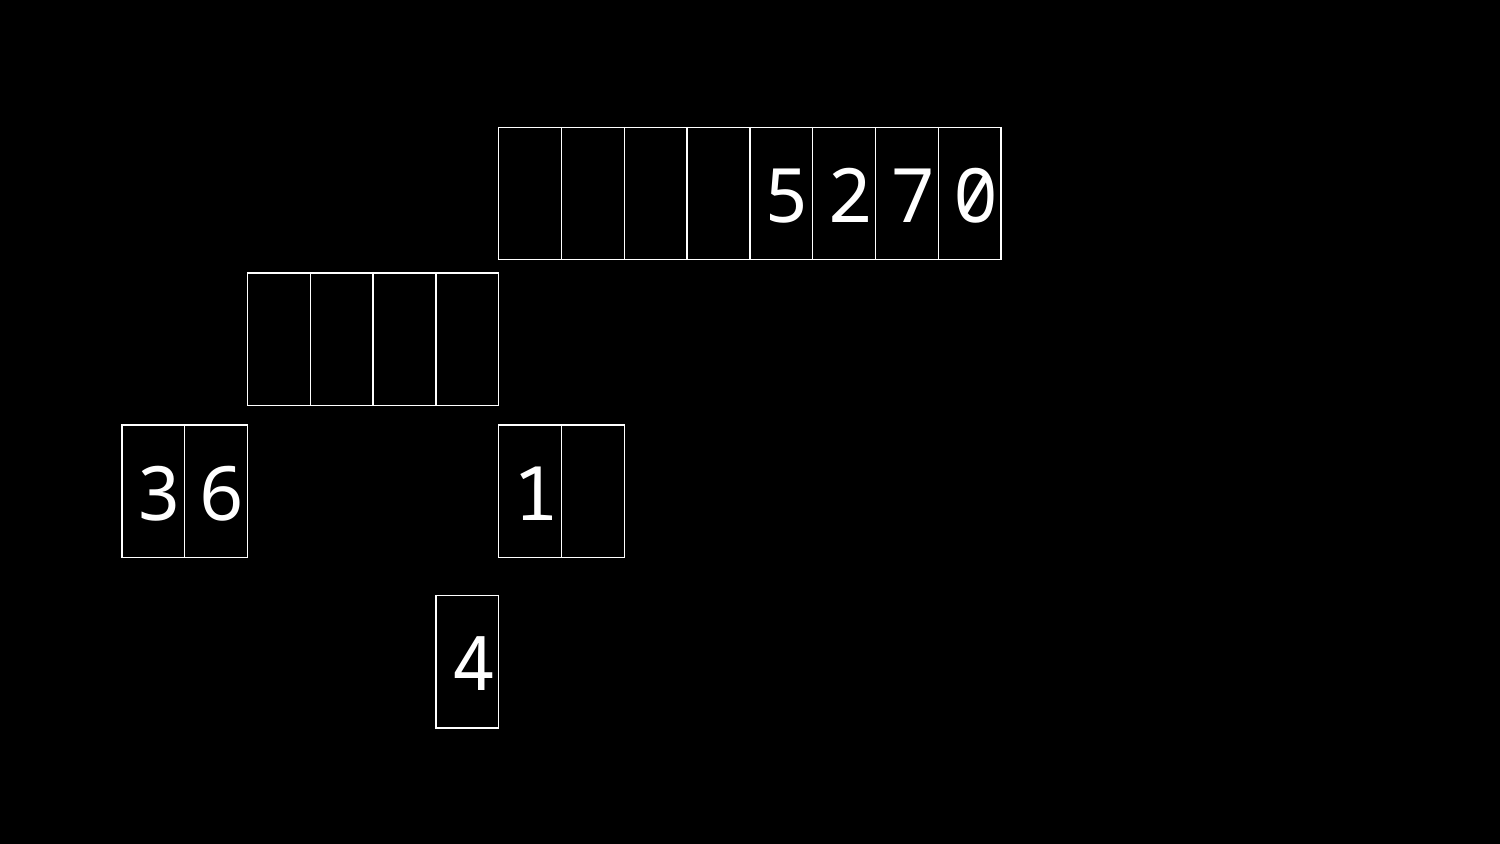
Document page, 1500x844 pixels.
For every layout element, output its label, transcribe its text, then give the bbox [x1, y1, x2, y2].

table_header 2 [813, 128, 875, 259]
table_header 7 [876, 128, 938, 259]
table_header 0 [939, 128, 1000, 259]
table_header 5 [751, 128, 812, 259]
table_header 3 [123, 426, 184, 557]
table_header [437, 274, 498, 405]
table_header [248, 274, 310, 405]
table_header [311, 274, 372, 405]
table_header [625, 128, 686, 259]
table_header [562, 128, 624, 259]
table_header 4 [437, 596, 498, 727]
table_header [562, 426, 624, 557]
table_header 6 [185, 426, 247, 557]
table_header [374, 274, 435, 405]
table_header [499, 128, 561, 259]
table_header [688, 128, 749, 259]
table_header 1 [499, 426, 561, 557]
